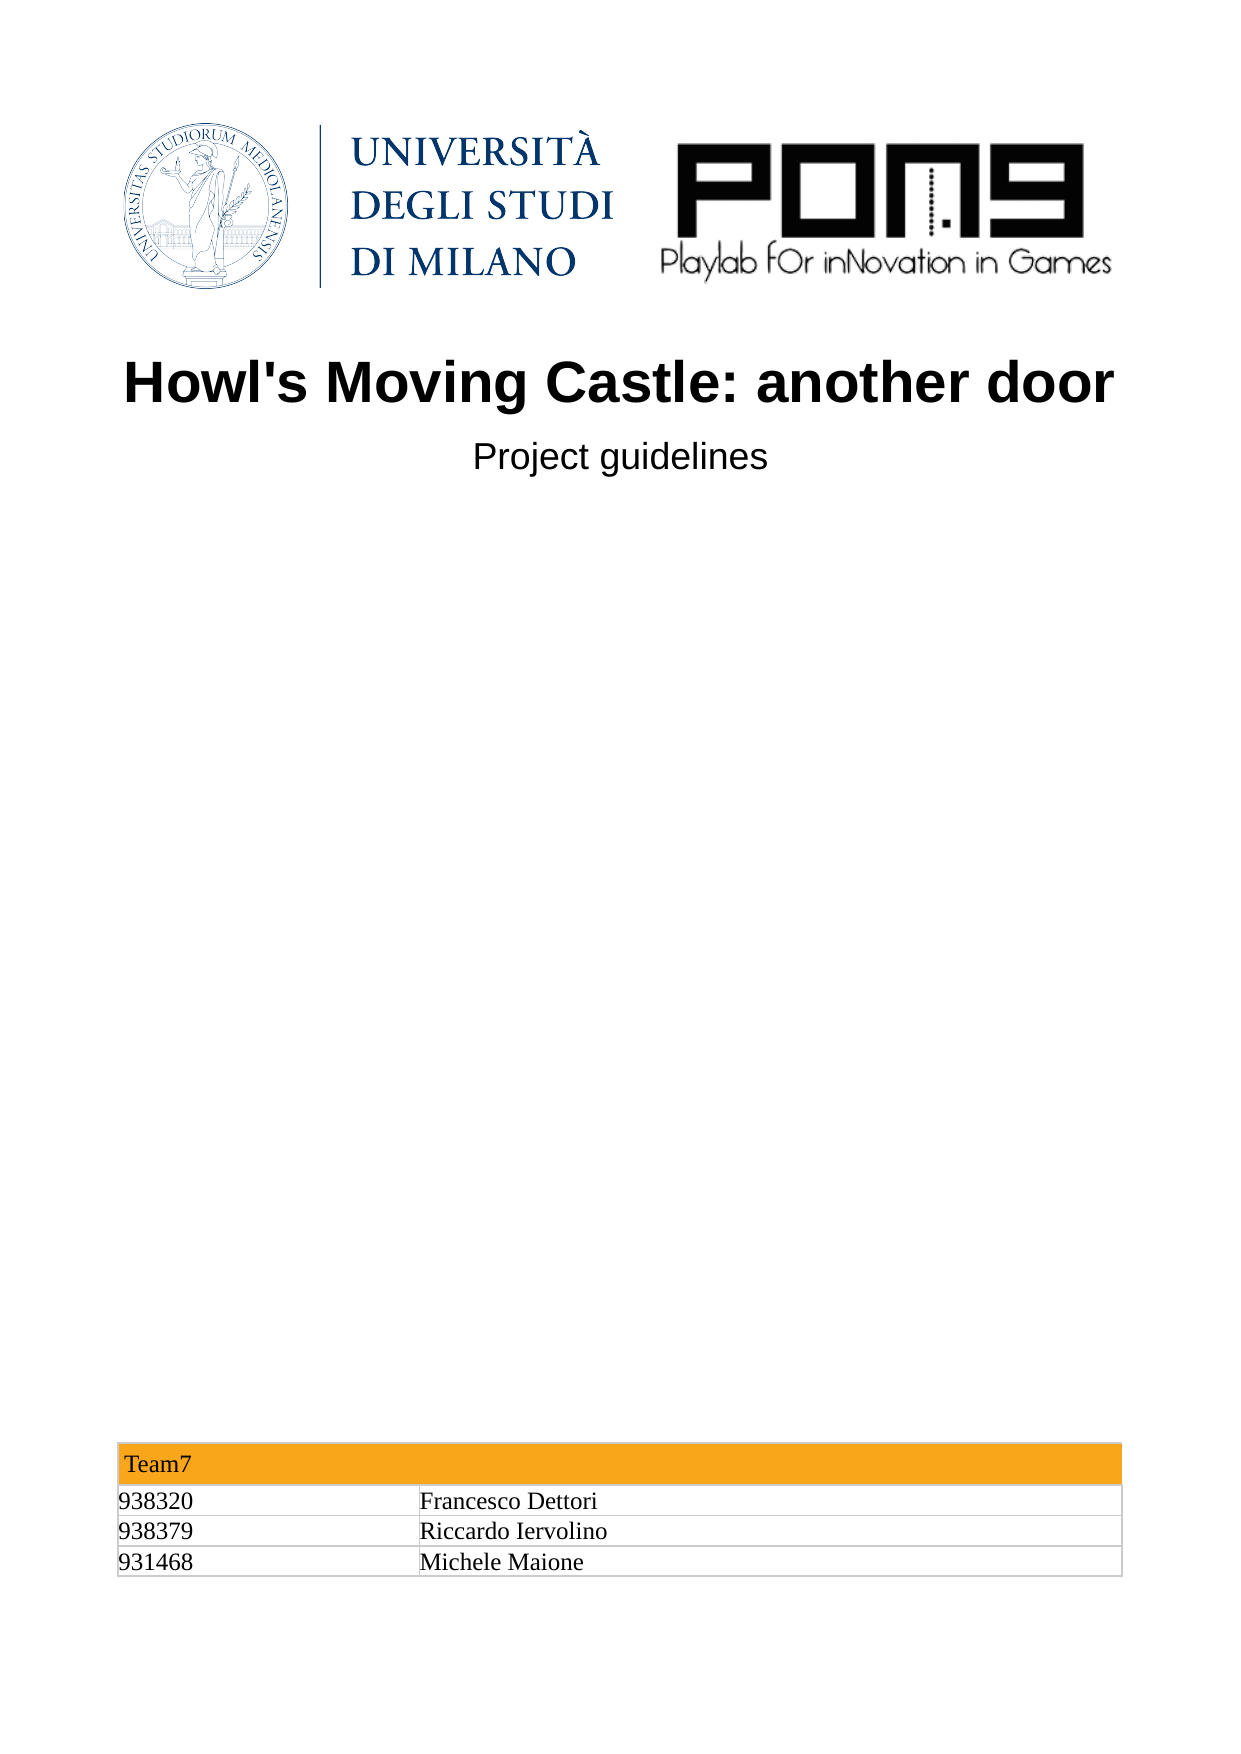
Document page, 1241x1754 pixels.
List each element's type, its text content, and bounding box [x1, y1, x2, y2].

subtitle Project guidelines [118, 434, 1122, 477]
title Howl's Moving Castle: another door [118, 348, 1122, 415]
table_header [118, 118, 620, 294]
table_cell 938320 [119, 1486, 419, 1515]
table_cell Riccardo Iervolino [420, 1516, 1121, 1545]
table_cell Francesco Dettori [420, 1486, 1121, 1515]
picture [654, 123, 1117, 289]
table_header Team7 [119, 1444, 1122, 1484]
table_header [620, 118, 1122, 294]
table_cell Michele Maione [420, 1547, 1121, 1575]
picture [123, 123, 615, 289]
table_cell 931468 [119, 1547, 419, 1575]
table_cell 938379 [119, 1516, 419, 1545]
